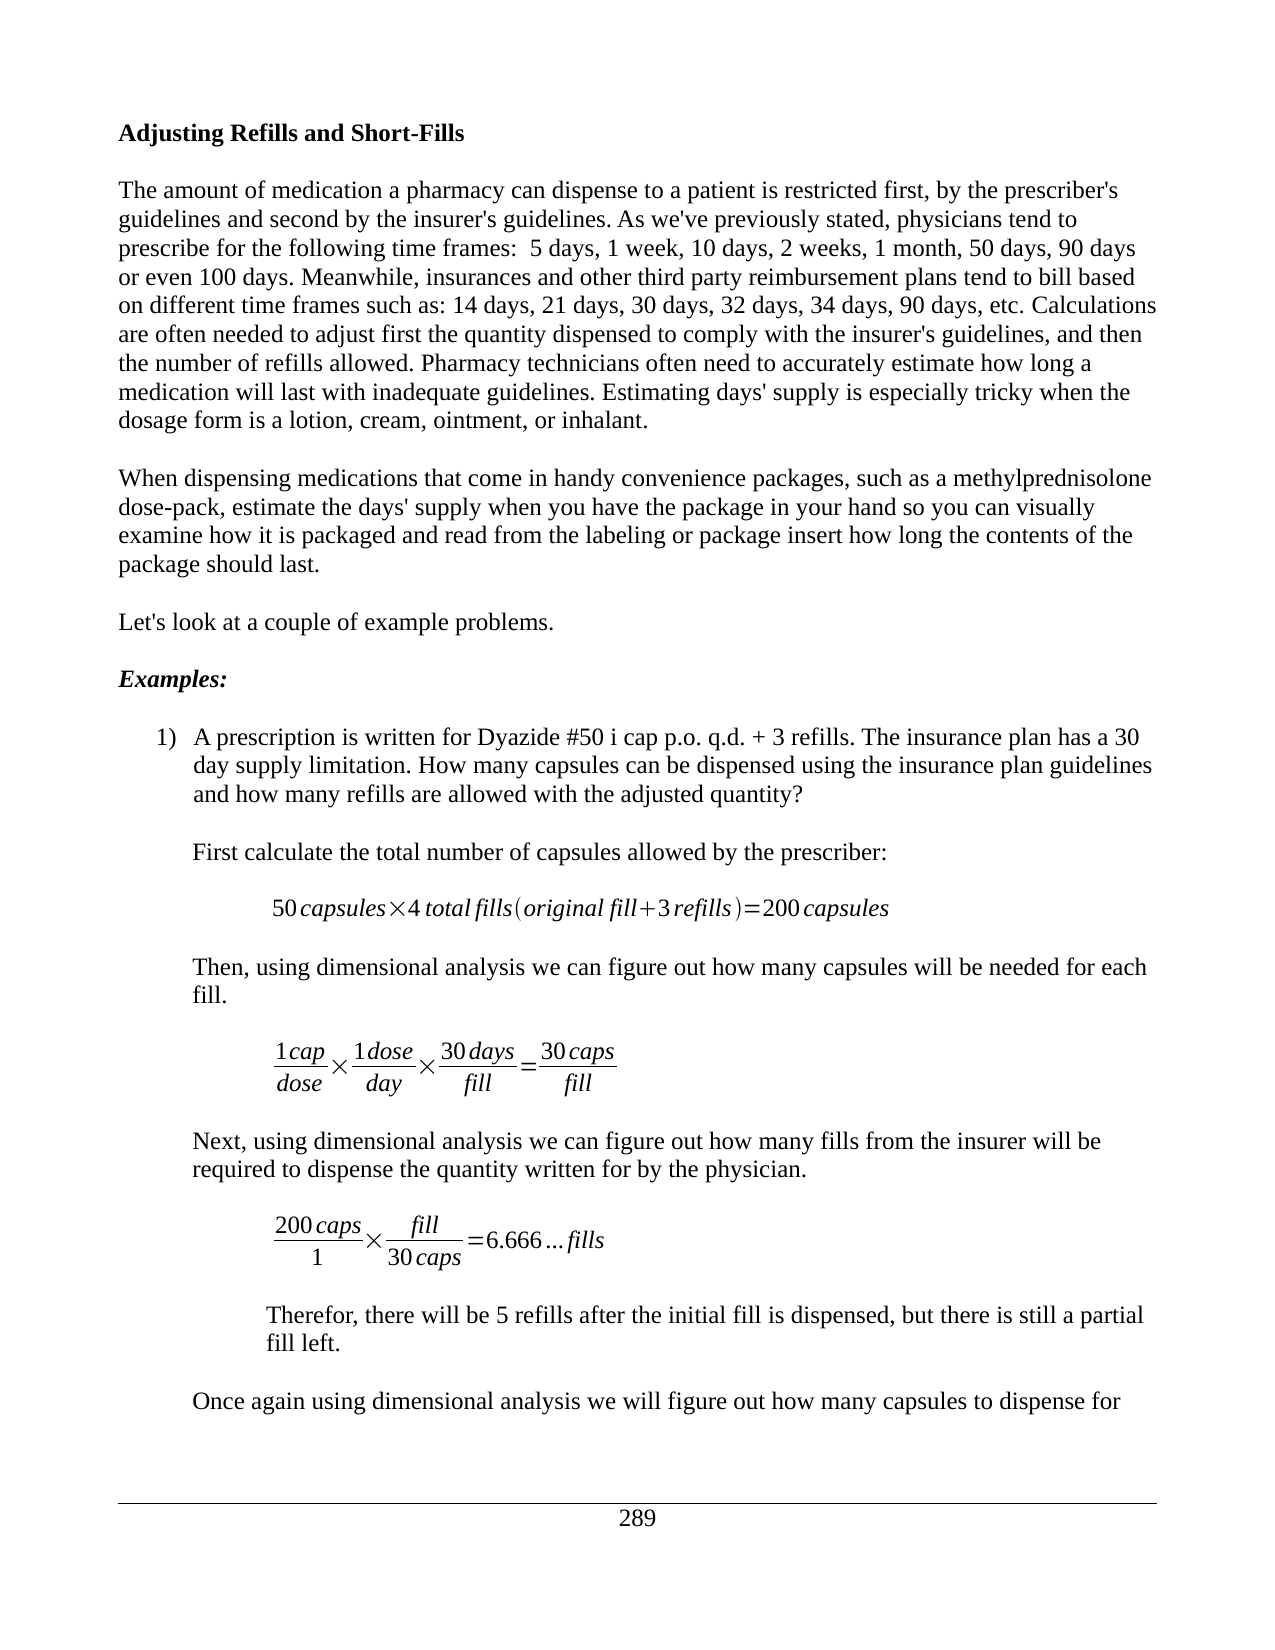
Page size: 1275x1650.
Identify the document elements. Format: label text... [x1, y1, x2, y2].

text Adjusting Refills and Short-Fills [118, 118, 1157, 147]
text Examples: [118, 664, 1157, 693]
text First calculate the total number of capsules allowed by the prescriber: [192, 837, 1157, 866]
text The amount of medication a pharmacy can dispense to a patient is restricted first, by the prescriber's guidelines and second by the insurer's guidelines. As we've previously stated, physicians tend to prescribe for the following time frames: 5 days, 1 week, 10 days, 2 weeks, 1 month, 50 days, 90 days or even 100 days. Meanwhile, insurances and other third party reimbursement plans tend to bill based on different time frames such as: 14 days, 21 days, 30 days, 32 days, 34 days, 90 days, etc. Calculations are often needed to adjust first the quantity dispensed to comply with the insurer's guidelines, and then the number of refills allowed. Pharmacy technicians often need to accurately estimate how long a medication will last with inadequate guidelines. Estimating days' supply is especially tricky when the dosage form is a lotion, cream, ointment, or inhalant. [118, 176, 1157, 434]
text Once again using dimensional analysis we will figure out how many capsules to dispense for [192, 1386, 1157, 1415]
text Next, using dimensional analysis we can figure out how many fills from the insurer will be required to dispense the quantity written for by the physician. [192, 1126, 1157, 1183]
list A prescription is written for Dyazide #50 i cap p.o. q.d. + 3 refills. The insurance plan has a 30 day supply limitation. How many capsules can be dispensed using the insurance plan guidelines and how many refills are allowed with the adjusted quantity? [156, 722, 1157, 808]
text Therefor, there will be 5 refills after the initial fill is dispensed, but there is still a partial fill left. [266, 1300, 1157, 1357]
text When dispensing medications that come in handy convenience packages, such as a methylprednisolone dose-pack, estimate the days' supply when you have the package in your hand so you can visually examine how it is packaged and read from the labeling or package insert how long the contents of the package should last. [118, 463, 1157, 578]
text Then, using dimensional analysis we can figure out how many capsules will be needed for each fill. [192, 952, 1157, 1009]
text Let's look at a couple of example problems. [118, 607, 1157, 636]
